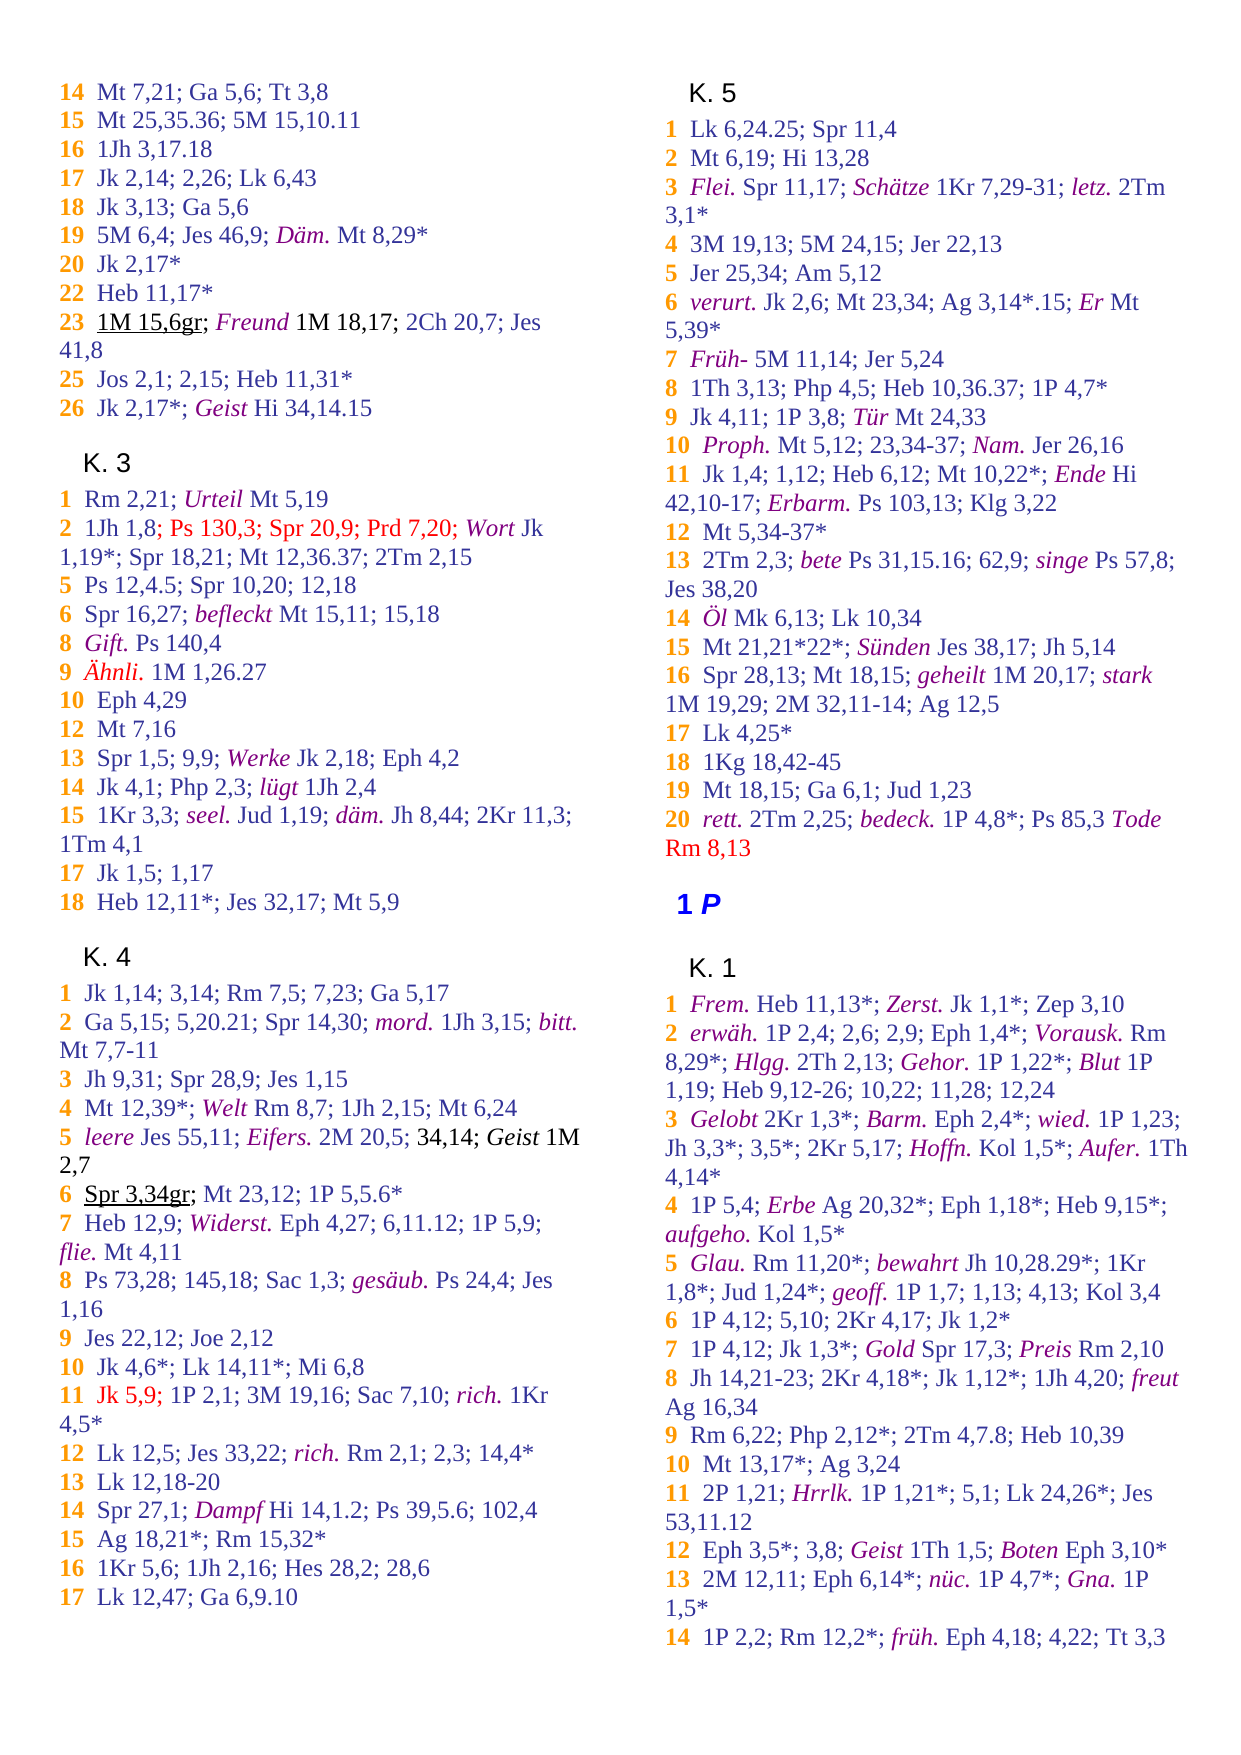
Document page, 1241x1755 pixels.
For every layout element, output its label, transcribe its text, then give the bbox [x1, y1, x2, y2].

text 12 Lk 12,5; Jes 33,22; rich. Rm 2,1; 2,3; 14,4* [59, 1438, 587, 1467]
text 17 Lk 12,47; Ga 6,9.10 [59, 1582, 587, 1611]
text 11 Jk 5,9; 1P 2,1; 3M 19,16; Sac 7,10; rich. 1Kr 4,5* [59, 1381, 587, 1438]
text 4 Mt 12,39*; Welt Rm 8,7; 1Jh 2,15; Mt 6,24 [59, 1093, 587, 1122]
text 16 1Jh 3,17.18 [59, 134, 587, 163]
text 16 Spr 28,13; Mt 18,15; geheilt 1M 20,17; stark 1M 19,29; 2M 32,11-14; Ag 12,5 [665, 661, 1193, 718]
text 7 Früh- 5M 11,14; Jer 5,24 [665, 344, 1193, 373]
text 20 rett. 2Tm 2,25; bedeck. 1P 4,8*; Ps 85,3 Tode Rm 8,13 [665, 804, 1193, 862]
text 5 Ps 12,4.5; Spr 10,20; 12,18 [59, 571, 587, 599]
text 10 Eph 4,29 [59, 686, 587, 714]
text 15 1Kr 3,3; seel. Jud 1,19; däm. Jh 8,44; 2Kr 11,3; 1Tm 4,1 [59, 801, 587, 858]
text 5 leere Jes 55,11; Eifers. 2M 20,5; 34,14; Geist 1M 2,7 [59, 1122, 587, 1179]
text 14 Mt 7,21; Ga 5,6; Tt 3,8 [59, 77, 587, 106]
subtitle K. 5 [688, 77, 1193, 108]
text 18 1Kg 18,42-45 [665, 747, 1193, 776]
text 10 Proph. Mt 5,12; 23,34-37; Nam. Jer 26,16 [665, 431, 1193, 459]
text 1 Frem. Heb 11,13*; Zerst. Jk 1,1*; Zep 3,10 [665, 989, 1193, 1018]
text 14 Öl Mk 6,13; Lk 10,34 [665, 603, 1193, 632]
text 22 Heb 11,17* [59, 278, 587, 307]
text 13 Spr 1,5; 9,9; Werke Jk 2,18; Eph 4,2 [59, 743, 587, 772]
text 15 Mt 25,35.36; 5M 15,10.11 [59, 106, 587, 134]
text 17 Jk 2,14; 2,26; Lk 6,43 [59, 163, 587, 192]
text 11 2P 1,21; Hrrlk. 1P 1,21*; 5,1; Lk 24,26*; Jes 53,11.12 [665, 1478, 1193, 1535]
text 12 Mt 7,16 [59, 714, 587, 743]
text 9 Jes 22,12; Joe 2,12 [59, 1323, 587, 1352]
text 18 Heb 12,11*; Jes 32,17; Mt 5,9 [59, 887, 587, 916]
text 13 2M 12,11; Eph 6,14*; nüc. 1P 4,7*; Gna. 1P 1,5* [665, 1564, 1193, 1622]
text 19 5M 6,4; Jes 46,9; Däm. Mt 8,29* [59, 221, 587, 249]
text 1 Rm 2,21; Urteil Mt 5,19 [59, 484, 587, 513]
text 9 Rm 6,22; Php 2,12*; 2Tm 4,7.8; Heb 10,39 [665, 1420, 1193, 1449]
text 2 Ga 5,15; 5,20.21; Spr 14,30; mord. 1Jh 3,15; bitt. Mt 7,7-11 [59, 1007, 587, 1064]
text 9 Ähnli. 1M 1,26.27 [59, 657, 587, 686]
text 15 Mt 21,21*22*; Sünden Jes 38,17; Jh 5,14 [665, 632, 1193, 661]
text 6 Spr 16,27; befleckt Mt 15,11; 15,18 [59, 599, 587, 628]
text 7 Heb 12,9; Widerst. Eph 4,27; 6,11.12; 1P 5,9; flie. Mt 4,11 [59, 1208, 587, 1266]
text 4 3M 19,13; 5M 24,15; Jer 22,13 [665, 229, 1193, 258]
text 1 Lk 6,24.25; Spr 11,4 [665, 114, 1193, 143]
text 23 1M 15,6gr; Freund 1M 18,17; 2Ch 20,7; Jes 41,8 [59, 307, 587, 364]
text 5 Jer 25,34; Am 5,12 [665, 258, 1193, 287]
text 8 Ps 73,28; 145,18; Sac 1,3; gesäub. Ps 24,4; Jes 1,16 [59, 1266, 587, 1323]
subtitle K. 3 [83, 447, 587, 478]
text 3 Flei. Spr 11,17; Schätze 1Kr 7,29-31; letz. 2Tm 3,1* [665, 172, 1193, 229]
text 17 Lk 4,25* [665, 718, 1193, 747]
text 10 Jk 4,6*; Lk 14,11*; Mi 6,8 [59, 1352, 587, 1381]
text 6 verurt. Jk 2,6; Mt 23,34; Ag 3,14*.15; Er Mt 5,39* [665, 287, 1193, 344]
text 9 Jk 4,11; 1P 3,8; Tür Mt 24,33 [665, 402, 1193, 431]
text 17 Jk 1,5; 1,17 [59, 858, 587, 887]
text 1 Jk 1,14; 3,14; Rm 7,5; 7,23; Ga 5,17 [59, 978, 587, 1007]
text 6 Spr 3,34gr; Mt 23,12; 1P 5,5.6* [59, 1179, 587, 1208]
text 15 Ag 18,21*; Rm 15,32* [59, 1524, 587, 1553]
text 7 1P 4,12; Jk 1,3*; Gold Spr 17,3; Preis Rm 2,10 [665, 1334, 1193, 1363]
text 8 1Th 3,13; Php 4,5; Heb 10,36.37; 1P 4,7* [665, 373, 1193, 402]
text 6 1P 4,12; 5,10; 2Kr 4,17; Jk 1,2* [665, 1305, 1193, 1334]
text 14 Jk 4,1; Php 2,3; lügt 1Jh 2,4 [59, 772, 587, 801]
text 12 Eph 3,5*; 3,8; Geist 1Th 1,5; Boten Eph 3,10* [665, 1535, 1193, 1564]
text 2 erwäh. 1P 2,4; 2,6; 2,9; Eph 1,4*; Vorausk. Rm 8,29*; Hlgg. 2Th 2,13; Gehor. 1P 1,22*; Blut 1P 1,19; Heb 9,12-26; 10,22; 11,28; 12,24 [665, 1018, 1193, 1104]
text 2 1Jh 1,8; Ps 130,3; Spr 20,9; Prd 7,20; Wort Jk 1,19*; Spr 18,21; Mt 12,36.37; 2Tm 2,15 [59, 513, 587, 571]
subtitle 1 P [676, 887, 1193, 920]
text 8 Gift. Ps 140,4 [59, 628, 587, 657]
text 18 Jk 3,13; Ga 5,6 [59, 192, 587, 221]
text 16 1Kr 5,6; 1Jh 2,16; Hes 28,2; 28,6 [59, 1553, 587, 1582]
text 10 Mt 13,17*; Ag 3,24 [665, 1449, 1193, 1478]
text 14 1P 2,2; Rm 12,2*; früh. Eph 4,18; 4,22; Tt 3,3 [665, 1622, 1193, 1650]
text 3 Jh 9,31; Spr 28,9; Jes 1,15 [59, 1064, 587, 1093]
text 12 Mt 5,34-37* [665, 517, 1193, 546]
text 19 Mt 18,15; Ga 6,1; Jud 1,23 [665, 776, 1193, 804]
text 4 1P 5,4; Erbe Ag 20,32*; Eph 1,18*; Heb 9,15*; aufgeho. Kol 1,5* [665, 1190, 1193, 1248]
text 5 Glau. Rm 11,20*; bewahrt Jh 10,28.29*; 1Kr 1,8*; Jud 1,24*; geoff. 1P 1,7; 1,13; 4,13; Kol 3,4 [665, 1248, 1193, 1305]
text 13 2Tm 2,3; bete Ps 31,15.16; 62,9; singe Ps 57,8; Jes 38,20 [665, 546, 1193, 603]
text 25 Jos 2,1; 2,15; Heb 11,31* [59, 364, 587, 393]
text 8 Jh 14,21-23; 2Kr 4,18*; Jk 1,12*; 1Jh 4,20; freut Ag 16,34 [665, 1363, 1193, 1420]
subtitle K. 1 [688, 952, 1193, 983]
text 2 Mt 6,19; Hi 13,28 [665, 143, 1193, 172]
text 11 Jk 1,4; 1,12; Heb 6,12; Mt 10,22*; Ende Hi 42,10-17; Erbarm. Ps 103,13; Klg 3,22 [665, 459, 1193, 517]
text 26 Jk 2,17*; Geist Hi 34,14.15 [59, 393, 587, 422]
text 3 Gelobt 2Kr 1,3*; Barm. Eph 2,4*; wied. 1P 1,23; Jh 3,3*; 3,5*; 2Kr 5,17; Hoffn. Kol 1,5*; Aufer. 1Th 4,14* [665, 1104, 1193, 1190]
text 14 Spr 27,1; Dampf Hi 14,1.2; Ps 39,5.6; 102,4 [59, 1496, 587, 1524]
text 13 Lk 12,18-20 [59, 1467, 587, 1496]
text 20 Jk 2,17* [59, 249, 587, 278]
subtitle K. 4 [83, 941, 587, 972]
